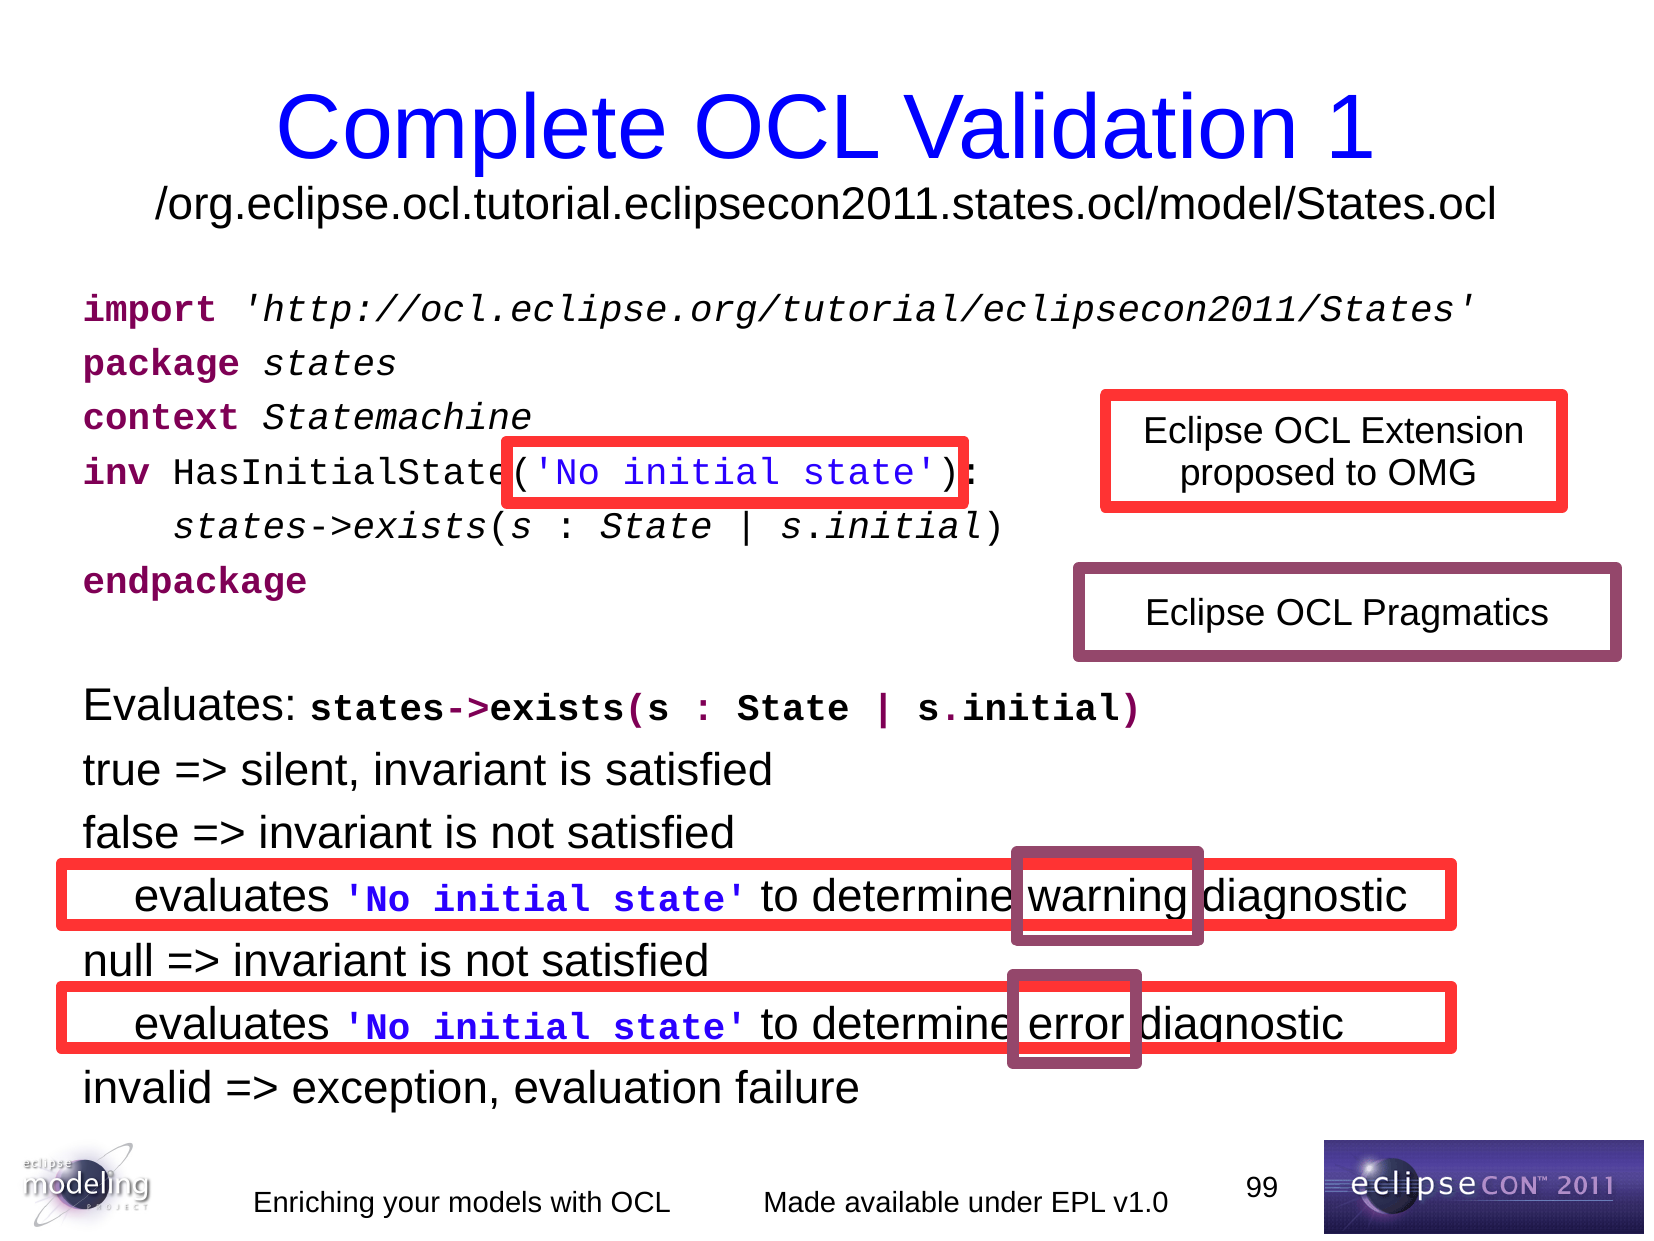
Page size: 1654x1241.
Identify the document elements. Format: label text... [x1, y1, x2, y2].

list import 'http://ocl.eclipse.org/tutorial/eclipsecon2011/States' package states context Statemachine inv HasInitialState('No initial state'): states->exists(s : State | s.initial) endpackage Evaluates: states->exists(s : State | s.initial) true => silent, invariant is satisfied false => invariant is not satisfied evaluates 'No initial state' to determine warning diagnostic null => invariant is not satisfied evaluates 'No initial state' to determine error diagnostic invalid => exception, evaluation failure [82, 870, 1011, 919]
list import 'http://ocl.eclipse.org/tutorial/eclipsecon2011/States' package states context Statemachine inv HasInitialState('No initial state'): states->exists(s : State | s.initial) endpackage Evaluates: states->exists(s : State | s.initial) true => silent, invariant is satisfied false => invariant is not satisfied evaluates 'No initial state' to determine warning diagnostic null => invariant is not satisfied evaluates 'No initial state' to determine error diagnostic invalid => exception, evaluation failure [82, 992, 1007, 1042]
title Complete OCL Validation 1 /org.eclipse.ocl.tutorial.eclipsecon2011.states.ocl/model/States.ocl [82, 56, 1571, 250]
text_box Eclipse OCL Pragmatics [1078, 568, 1617, 657]
picture [9, 1136, 156, 1235]
list import 'http://ocl.eclipse.org/tutorial/eclipsecon2011/States' package states context Statemachine inv HasInitialState('No initial state'): states->exists(s : State | s.initial) endpackage Evaluates: states->exists(s : State | s.initial) true => silent, invariant is satisfied false => invariant is not satisfied evaluates 'No initial state' to determine warning diagnostic null => invariant is not satisfied evaluates 'No initial state' to determine error diagnostic invalid => exception, evaluation failure [1204, 870, 1445, 919]
text_box Eclipse OCL Extension proposed to OMG [1105, 395, 1563, 507]
list import 'http://ocl.eclipse.org/tutorial/eclipsecon2011/States' package states context Statemachine inv HasInitialState('No initial state'): states->exists(s : State | s.initial) endpackage Evaluates: states->exists(s : State | s.initial) true => silent, invariant is satisfied false => invariant is not satisfied evaluates 'No initial state' to determine warning diagnostic null => invariant is not satisfied evaluates 'No initial state' to determine error diagnostic invalid => exception, evaluation failure [1142, 992, 1445, 1042]
picture [1324, 1140, 1644, 1234]
list import 'http://ocl.eclipse.org/tutorial/eclipsecon2011/States' package states context Statemachine inv HasInitialState('No initial state'): states->exists(s : State | s.initial) endpackage Evaluates: states->exists(s : State | s.initial) true => silent, invariant is satisfied false => invariant is not satisfied evaluates 'No initial state' to determine warning diagnostic null => invariant is not satisfied evaluates 'No initial state' to determine error diagnostic invalid => exception, evaluation failure [82, 290, 1571, 1110]
